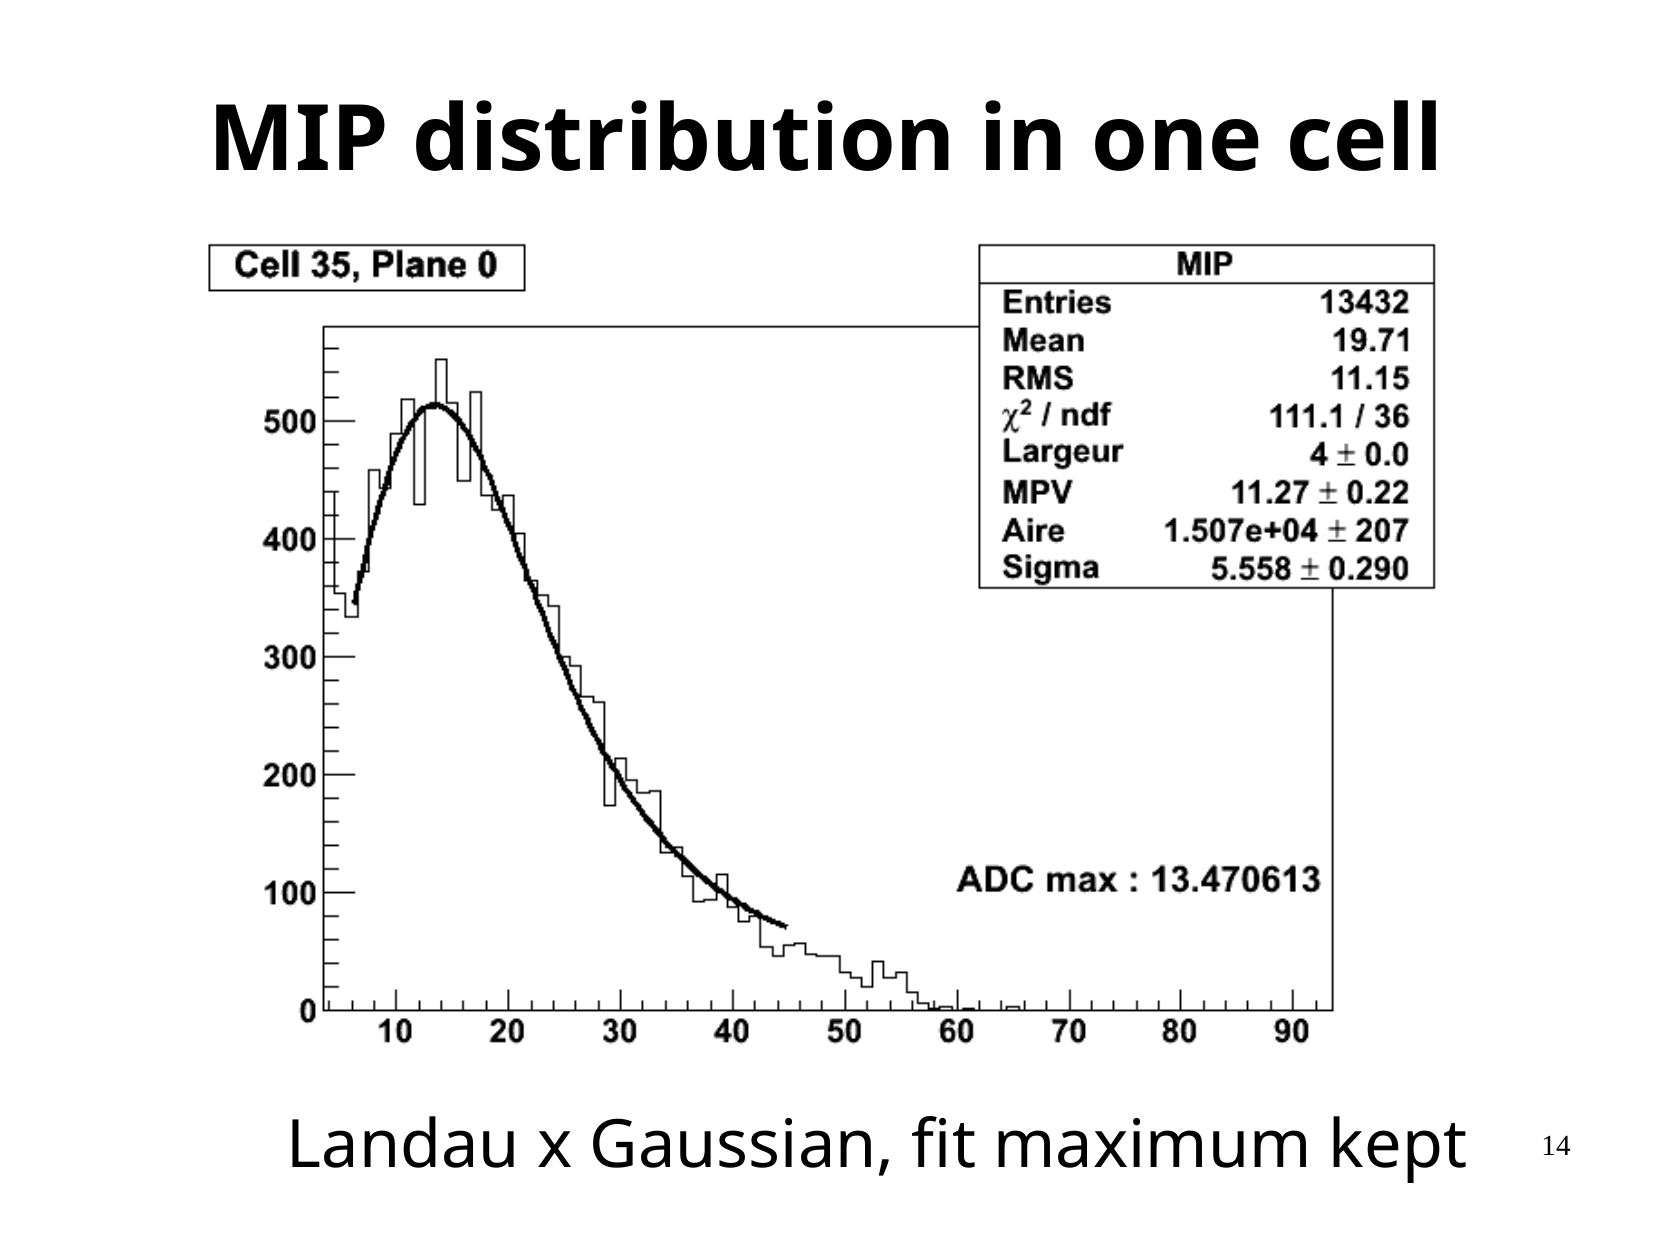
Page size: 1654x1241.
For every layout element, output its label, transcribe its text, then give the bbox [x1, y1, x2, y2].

picture [198, 241, 1459, 1097]
list Landau x Gaussian, fit maximum kept [215, 1096, 1526, 1241]
title MIP distribution in one cell [82, 31, 1571, 239]
